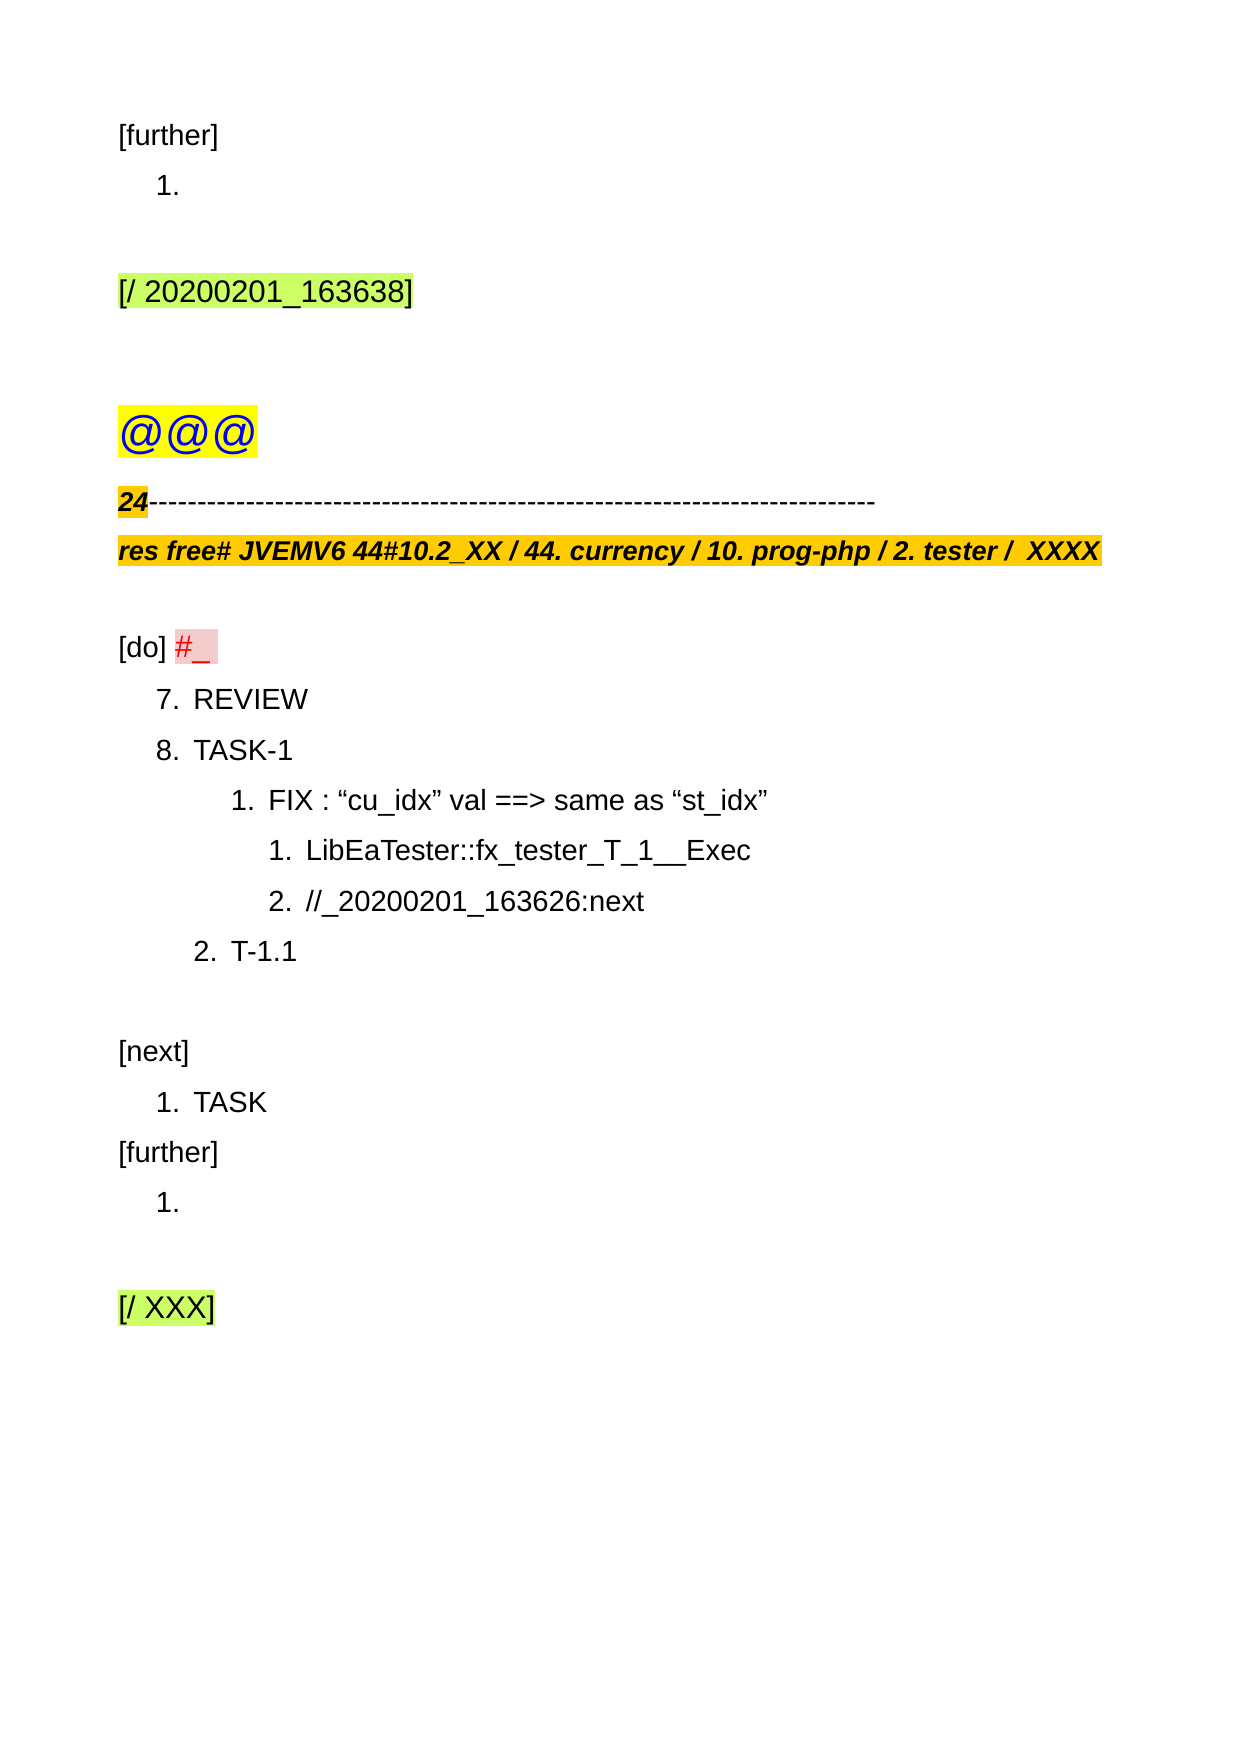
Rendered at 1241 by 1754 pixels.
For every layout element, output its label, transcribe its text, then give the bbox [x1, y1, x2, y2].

text @@@ [118, 405, 1122, 458]
list T-1.1 [193, 934, 1122, 967]
text [do] #_ [118, 628, 1122, 664]
text [/ 20200201_163638] [118, 219, 1122, 308]
list REVIEW [156, 682, 1122, 716]
text [further] [118, 1135, 1122, 1169]
text [further] [118, 118, 1122, 152]
list TASK-1 [156, 733, 1122, 766]
text res free# JVEMV6 44#10.2_XX / 44. currency / 10. prog-php / 2. tester / XXXX [118, 535, 1122, 566]
text [/ XXX] [118, 1236, 1122, 1326]
list LibEaTester::fx_tester_T_1__Exec [268, 833, 1122, 867]
list //_20200201_163626:next [268, 883, 1122, 917]
list TASK [156, 1085, 1122, 1118]
text 24--------------------------------------------------------------------------- [118, 484, 1122, 518]
text [next] [118, 1034, 1122, 1068]
list FIX : “cu_idx” val ==> same as “st_idx” [231, 783, 1122, 816]
